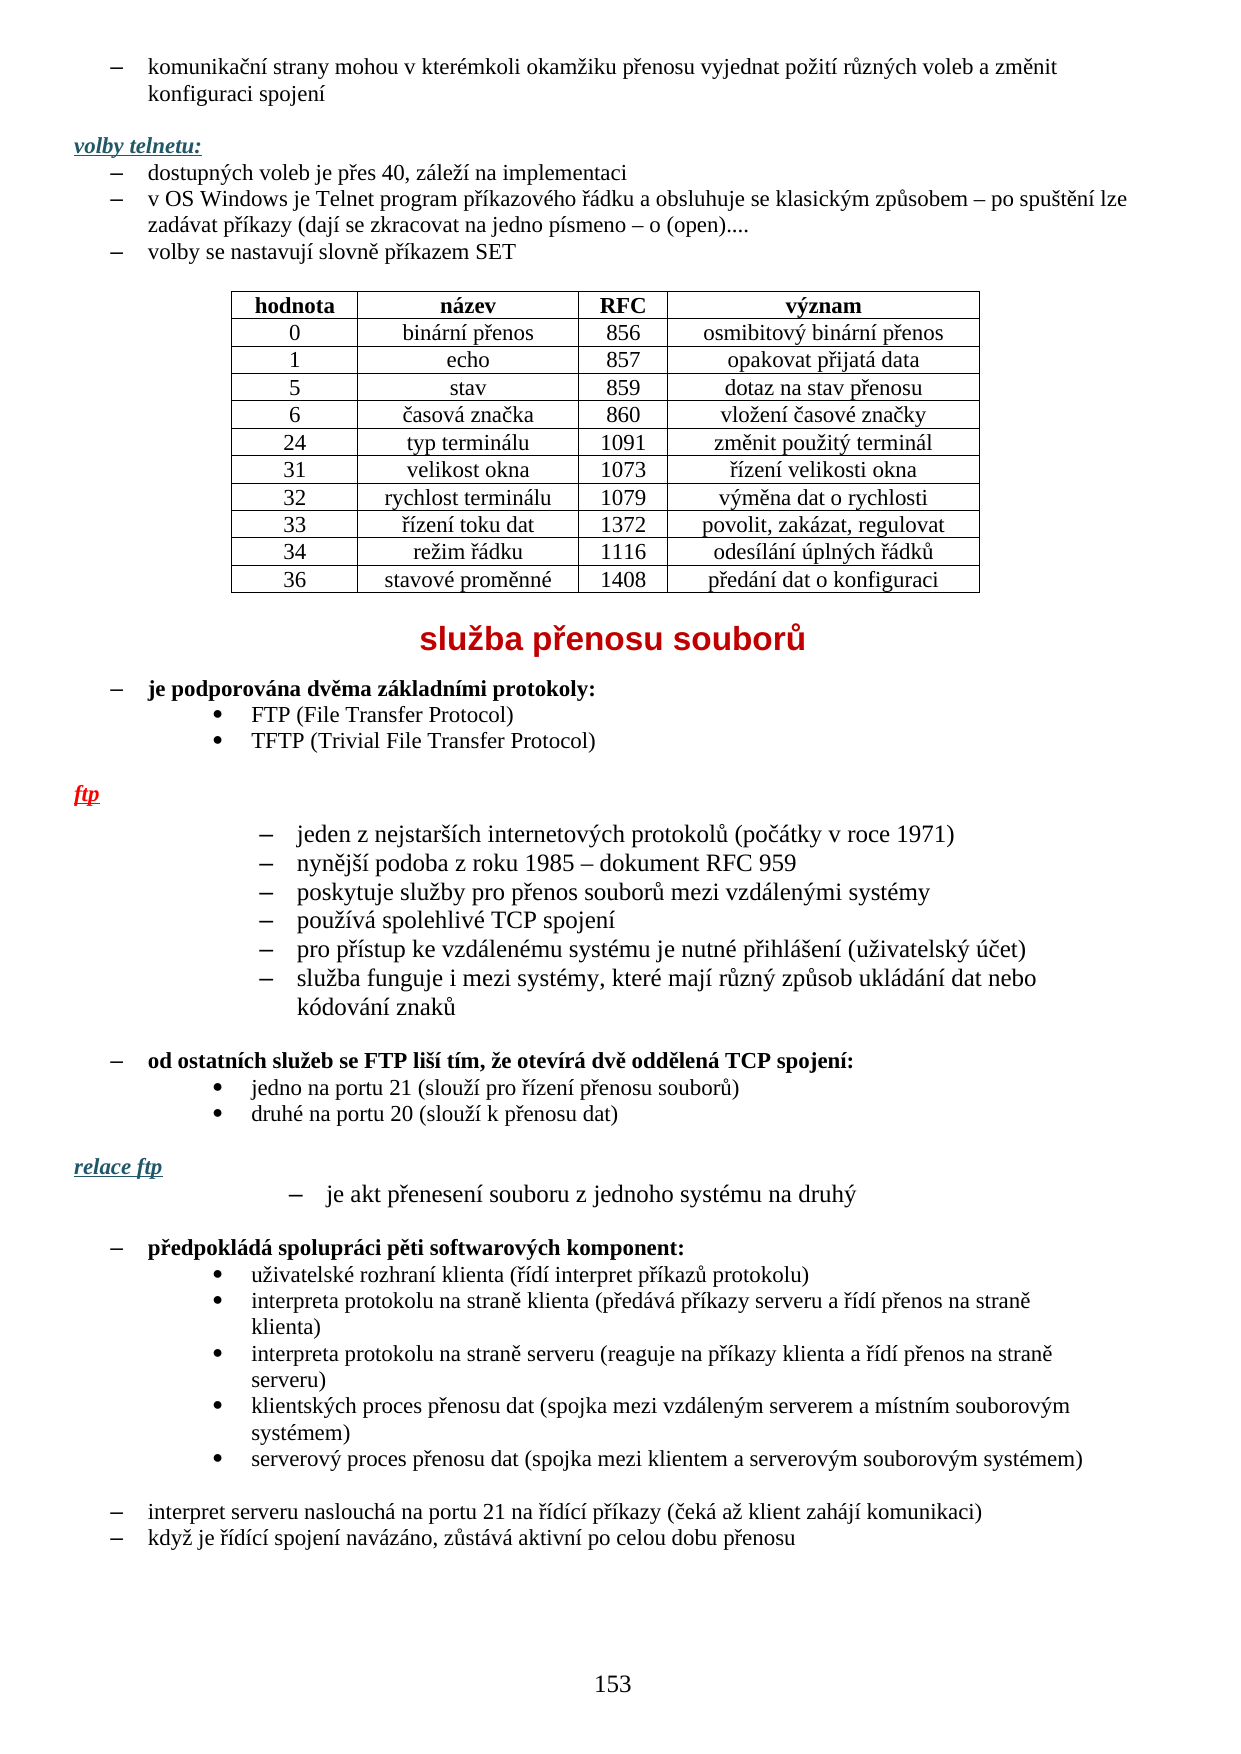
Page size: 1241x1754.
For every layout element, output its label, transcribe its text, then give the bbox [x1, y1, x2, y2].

table_cell typ terminálu [358, 429, 578, 455]
table_cell 860 [579, 401, 667, 428]
list interpret serveru naslouchá na portu 21 na řídící příkazy (čeká až klient zahájí komunikaci) [110, 1498, 1151, 1524]
list dostupných voleb je přes 40, záleží na implementaci [110, 159, 1151, 185]
table_cell opakovat přijatá data [668, 347, 979, 373]
list pro přístup ke vzdálenému systému je nutné přihlášení (uživatelský účet) [259, 934, 1092, 963]
table_cell 1372 [579, 511, 667, 537]
list je akt přenesení souboru z jednoho systému na druhý [288, 1179, 1092, 1208]
table_cell povolit, zakázat, regulovat [668, 511, 979, 537]
text služba přenosu souborů [133, 619, 1092, 658]
table_cell vložení časové značky [668, 401, 979, 428]
table_cell rychlost terminálu [358, 484, 578, 510]
list komunikační strany mohou v kterémkoli okamžiku přenosu vyjednat požití různých voleb a změnit konfiguraci spojení [110, 53, 1151, 106]
table_cell osmibitový binární přenos [668, 319, 979, 346]
text ftp [74, 780, 1151, 806]
table_cell 32 [232, 484, 357, 510]
table_cell změnit použitý terminál [668, 429, 979, 455]
table_cell odesílání úplných řádků [668, 538, 979, 565]
table_cell 1091 [579, 429, 667, 455]
table_cell řízení toku dat [358, 511, 578, 537]
list poskytuje služby pro přenos souborů mezi vzdálenými systémy [259, 877, 1092, 906]
list volby se nastavují slovně příkazem SET [110, 238, 1151, 264]
table_cell stav [358, 374, 578, 400]
table_cell 5 [232, 374, 357, 400]
table_cell režim řádku [358, 538, 578, 565]
table_cell 856 [579, 319, 667, 346]
table_cell dotaz na stav přenosu [668, 374, 979, 400]
table_cell řízení velikosti okna [668, 456, 979, 482]
list používá spolehlivé TCP spojení [259, 906, 1092, 934]
table_header hodnota [232, 292, 357, 318]
list TFTP (Trivial File Transfer Protocol) [213, 727, 1093, 754]
table_cell stavové proměnné [358, 566, 578, 592]
table_cell binární přenos [358, 319, 578, 346]
table_cell 1 [232, 347, 357, 373]
list FTP (File Transfer Protocol) [213, 701, 1093, 727]
table_cell předání dat o konfiguraci [668, 566, 979, 592]
table_cell 1408 [579, 566, 667, 592]
list interpreta protokolu na straně klienta (předává příkazy serveru a řídí přenos na straně klienta) [213, 1287, 1093, 1340]
table_cell 1079 [579, 484, 667, 510]
list jedno na portu 21 (slouží pro řízení přenosu souborů) [213, 1074, 1093, 1100]
text volby telnetu: [74, 132, 1151, 159]
table_cell časová značka [358, 401, 578, 428]
table_cell 34 [232, 538, 357, 565]
table_cell 31 [232, 456, 357, 482]
table_header význam [668, 292, 979, 318]
table_cell 24 [232, 429, 357, 455]
table_cell 0 [232, 319, 357, 346]
table_cell 859 [579, 374, 667, 400]
table_cell 1116 [579, 538, 667, 565]
table_cell velikost okna [358, 456, 578, 482]
table_cell 1073 [579, 456, 667, 482]
table_cell 857 [579, 347, 667, 373]
list v OS Windows je Telnet program příkazového řádku a obsluhuje se klasickým způsobem – po spuštění lze zadávat příkazy (dají se zkracovat na jedno písmeno – o (open).... [110, 185, 1151, 238]
table_cell výměna dat o rychlosti [668, 484, 979, 510]
table_header RFC [579, 292, 667, 318]
list předpokládá spolupráci pěti softwarových komponent: [110, 1234, 1151, 1261]
table_cell echo [358, 347, 578, 373]
list jeden z nejstarších internetových protokolů (počátky v roce 1971) [259, 819, 1092, 848]
list když je řídící spojení navázáno, zůstává aktivní po celou dobu přenosu [110, 1524, 1151, 1551]
list druhé na portu 20 (slouží k přenosu dat) [213, 1100, 1093, 1126]
text relace ftp [74, 1153, 1151, 1179]
table_cell 33 [232, 511, 357, 537]
list je podporována dvěma základními protokoly: [110, 674, 1151, 701]
list služba funguje i mezi systémy, které mají různý způsob ukládání dat nebo kódování znaků [259, 963, 1092, 1021]
list klientských proces přenosu dat (spojka mezi vzdáleným serverem a místním souborovým systémem) [213, 1392, 1093, 1445]
list interpreta protokolu na straně serveru (reaguje na příkazy klienta a řídí přenos na straně serveru) [213, 1340, 1093, 1392]
table_header název [358, 292, 578, 318]
list nynější podoba z roku 1985 – dokument RFC 959 [259, 848, 1092, 877]
list od ostatních služeb se FTP liší tím, že otevírá dvě oddělená TCP spojení: [110, 1047, 1151, 1074]
list uživatelské rozhraní klienta (řídí interpret příkazů protokolu) [213, 1261, 1093, 1287]
table_cell 6 [232, 401, 357, 428]
list serverový proces přenosu dat (spojka mezi klientem a serverovým souborovým systémem) [213, 1445, 1093, 1472]
table_cell 36 [232, 566, 357, 592]
